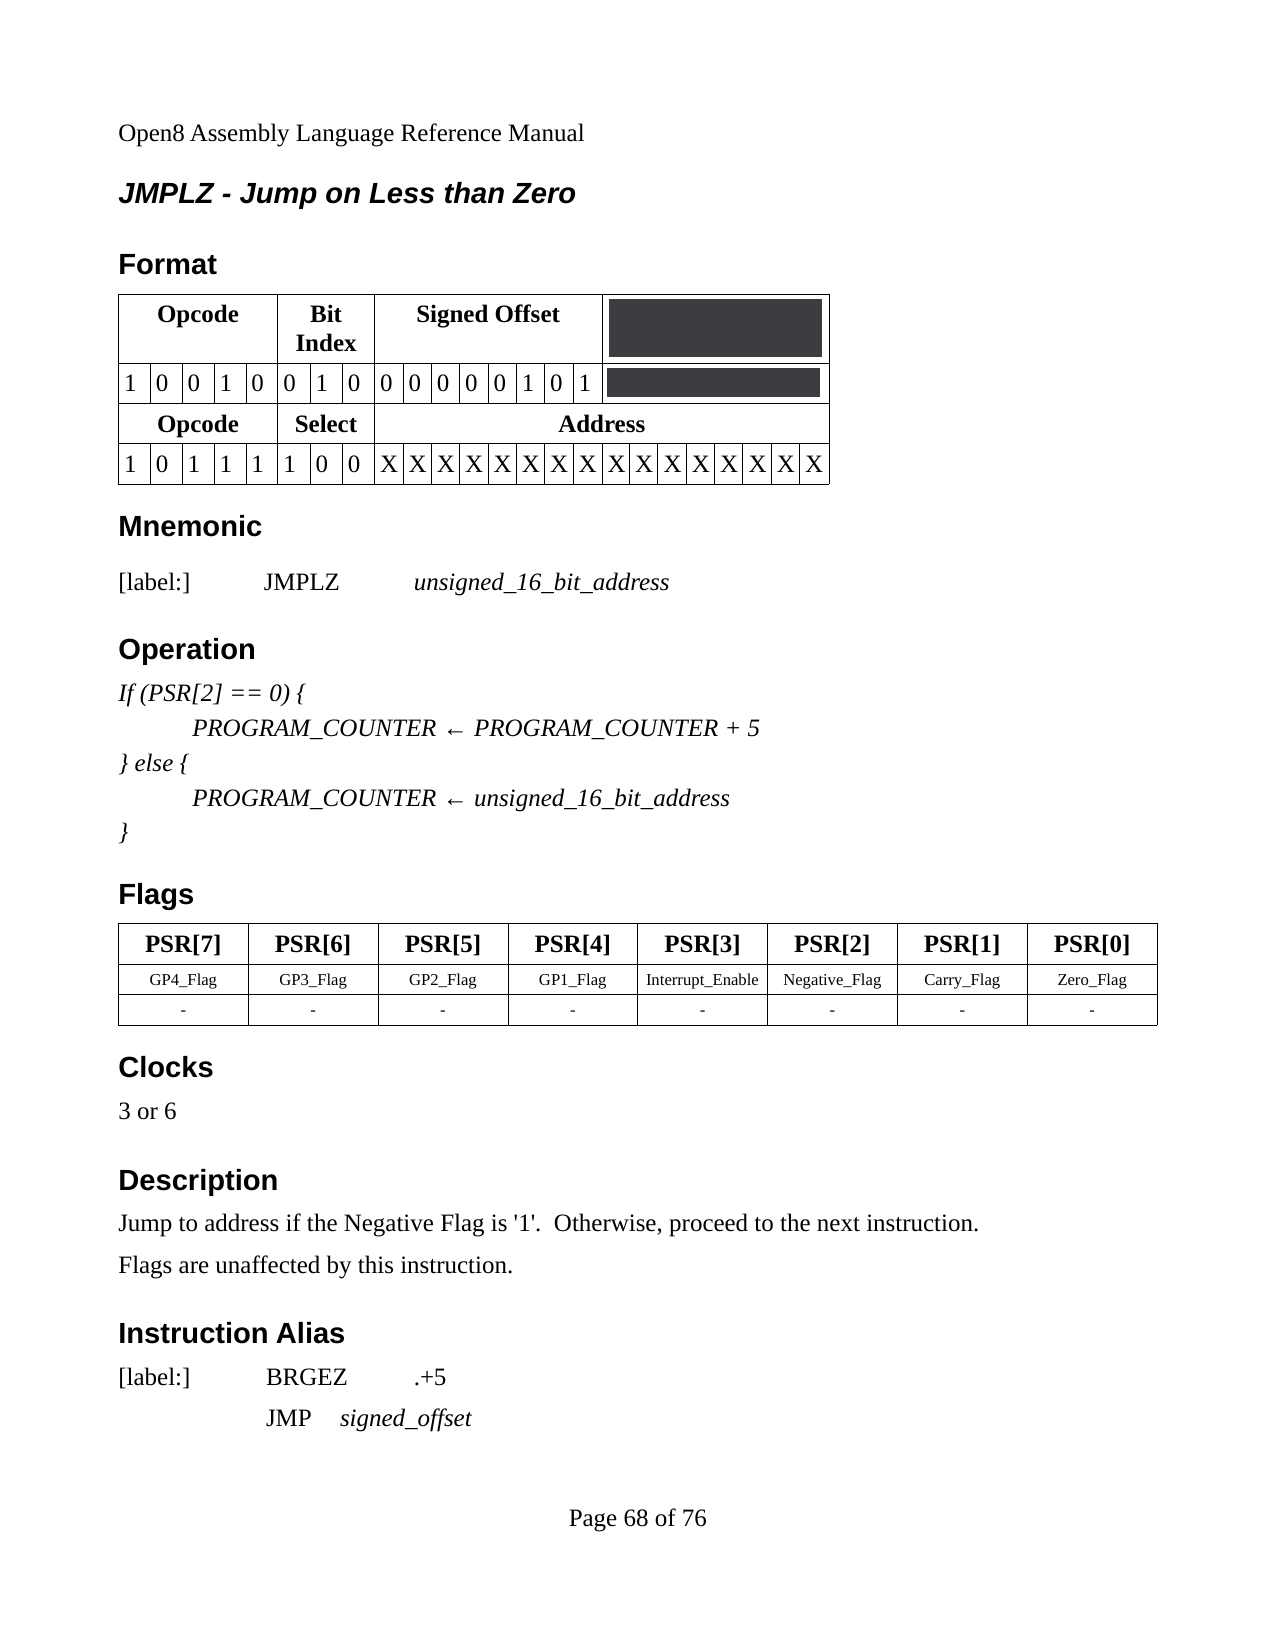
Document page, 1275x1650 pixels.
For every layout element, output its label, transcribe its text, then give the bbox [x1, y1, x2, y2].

table_cell GP4_Flag [119, 965, 248, 994]
table_cell - [379, 995, 508, 1025]
table_cell X [772, 444, 799, 483]
text } else { [118, 748, 1157, 777]
table_cell Address [375, 404, 829, 443]
table_cell 0 [311, 444, 342, 483]
table_cell 0 [375, 364, 403, 403]
table_cell X [574, 444, 602, 483]
table_header PSR[6] [249, 924, 378, 964]
table_cell 1 [215, 364, 246, 403]
table_cell 0 [183, 364, 214, 403]
table_header PSR[0] [1028, 924, 1157, 964]
table_cell GP2_Flag [379, 965, 508, 994]
table_cell 0 [432, 364, 459, 403]
table_cell - [1028, 995, 1157, 1025]
table_cell Negative_Flag [768, 965, 897, 994]
table_cell 1 [517, 364, 544, 403]
table_cell - [768, 995, 897, 1025]
text [label:] BRGEZ .+5 [118, 1362, 1157, 1391]
subtitle Clocks [118, 1050, 1157, 1084]
table_cell X [432, 444, 459, 483]
text [label:] JMPLZ unsigned_16_bit_address [118, 567, 1157, 595]
table_header Opcode [119, 295, 277, 362]
table_cell 1 [278, 444, 310, 483]
table_cell GP3_Flag [249, 965, 378, 994]
table_header PSR[3] [638, 924, 767, 964]
table_cell 1 [247, 444, 277, 483]
table_cell GP1_Flag [509, 965, 637, 994]
table_header PSR[5] [379, 924, 508, 964]
table_header Bit Index [278, 295, 374, 362]
table_cell 0 [343, 364, 374, 403]
table_cell 1 [183, 444, 214, 483]
table_header PSR[1] [898, 924, 1027, 964]
table_cell X [743, 444, 771, 483]
text Jump to address if the Negative Flag is '1'. Otherwise, proceed to the next instruction. [118, 1208, 1157, 1237]
table_cell X [517, 444, 544, 483]
table_cell 0 [545, 364, 573, 403]
table_cell Zero_Flag [1028, 965, 1157, 994]
table_cell 1 [574, 364, 602, 403]
table_cell X [375, 444, 403, 483]
table_cell Select [278, 404, 374, 443]
subtitle Mnemonic [118, 508, 1157, 542]
table_cell 0 [247, 364, 277, 403]
table_cell X [687, 444, 714, 483]
table_cell 0 [151, 444, 182, 483]
subtitle Flags [118, 877, 1157, 911]
table_cell - [119, 995, 248, 1025]
table_cell 1 [215, 444, 246, 483]
subtitle JMPLZ - Jump on Less than Zero [118, 176, 1157, 210]
table_cell 0 [460, 364, 488, 403]
table_cell X [800, 444, 829, 483]
subtitle Operation [118, 632, 1157, 666]
table_cell - [898, 995, 1027, 1025]
subtitle Format [118, 247, 1157, 281]
table_cell 0 [278, 364, 310, 403]
table_cell Opcode [119, 404, 277, 443]
table_cell - [509, 995, 637, 1025]
table_cell - [249, 995, 378, 1025]
text PROGRAM_COUNTER ← unsigned_16_bit_address [118, 783, 1157, 811]
table_cell 0 [151, 364, 182, 403]
table_cell X [715, 444, 742, 483]
text Flags are unaffected by this instruction. [118, 1250, 1157, 1278]
text 3 or 6 [118, 1096, 1157, 1125]
table_cell X [489, 444, 516, 483]
table_cell - [638, 995, 767, 1025]
table_cell X [658, 444, 686, 483]
table_cell 1 [119, 364, 150, 403]
table_cell 1 [311, 364, 342, 403]
text PROGRAM_COUNTER ← PROGRAM_COUNTER + 5 [118, 713, 1157, 742]
table_cell Interrupt_Enable [638, 965, 767, 994]
table_cell 0 [489, 364, 516, 403]
table_header [603, 295, 829, 362]
table_cell X [630, 444, 657, 483]
table_cell 1 [119, 444, 150, 483]
table_cell X [460, 444, 488, 483]
table_cell [603, 364, 829, 403]
table_cell 0 [404, 364, 431, 403]
subtitle Instruction Alias [118, 1316, 1157, 1349]
table_cell X [603, 444, 629, 483]
table_header PSR[2] [768, 924, 897, 964]
table_header Signed Offset [375, 295, 602, 362]
table_cell Carry_Flag [898, 965, 1027, 994]
table_cell X [545, 444, 573, 483]
text JMP signed_offset [118, 1403, 1157, 1432]
table_header PSR[4] [509, 924, 637, 964]
text } [118, 817, 1157, 846]
text If (PSR[2] == 0) { [118, 678, 1157, 707]
subtitle Description [118, 1162, 1157, 1196]
table_cell 0 [343, 444, 374, 483]
table_header PSR[7] [119, 924, 248, 964]
table_cell X [404, 444, 431, 483]
